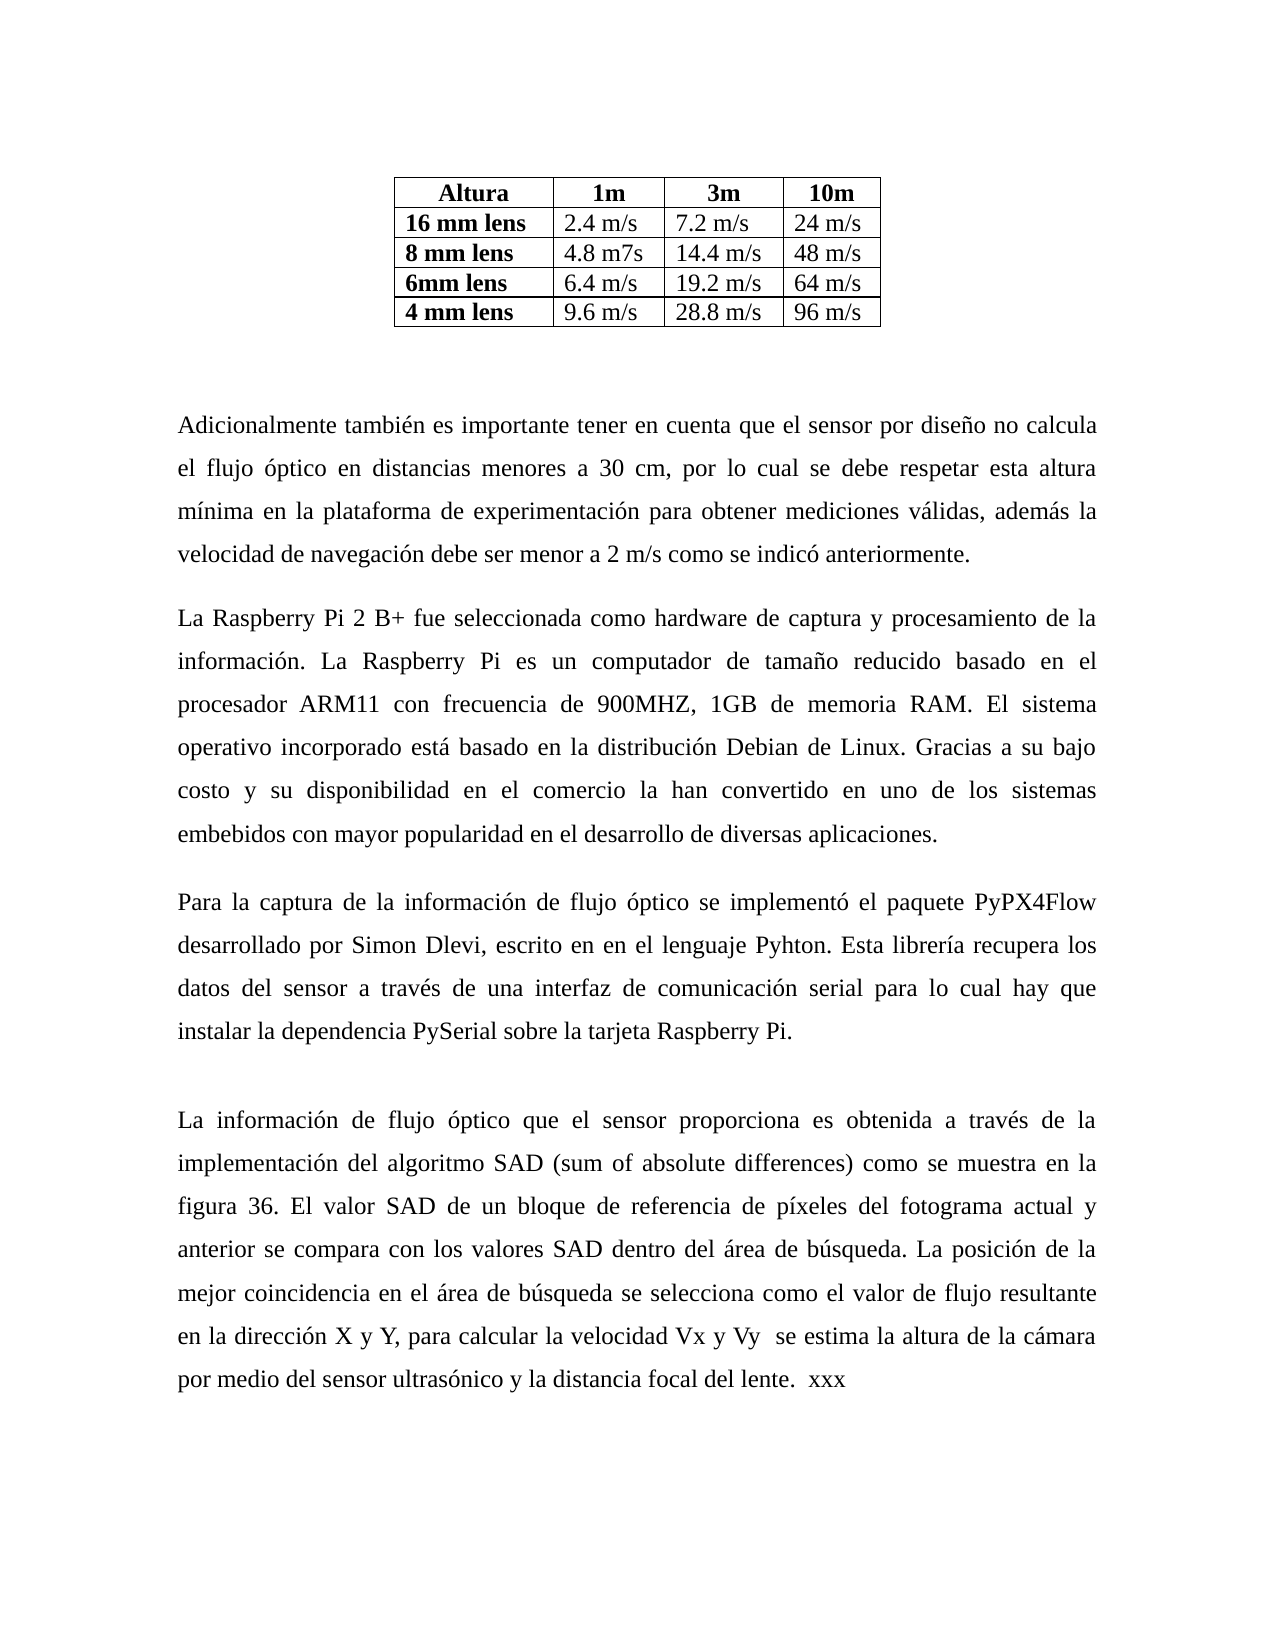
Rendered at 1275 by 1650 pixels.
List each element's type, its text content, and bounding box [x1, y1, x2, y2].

table_cell 2.4 m/s [554, 208, 664, 237]
table_cell 19.2 m/s [665, 268, 783, 296]
table_cell 9.6 m/s [554, 298, 664, 326]
table_cell 6.4 m/s [554, 268, 664, 296]
table_cell 4.8 m7s [554, 238, 664, 267]
table_cell 24 m/s [784, 208, 880, 237]
text Adicionalmente también es importante tener en cuenta que el sensor por diseño no calcula el flujo óptico en distancias menores a 30 cm, por lo cual se debe respetar esta altura mínima en la plataforma de experimentación para obtener mediciones válidas, además la velocidad de navegación debe ser menor a 2 m/s como se indicó anteriormente. [177, 410, 1098, 568]
text La Raspberry Pi 2 B+ fue seleccionada como hardware de captura y procesamiento de la información. La Raspberry Pi es un computador de tamaño reducido basado en el procesador ARM11 con frecuencia de 900MHZ, 1GB de memoria RAM. El sistema operativo incorporado está basado en la distribución Debian de Linux. Gracias a su bajo costo y su disponibilidad en el comercio la han convertido en uno de los sistemas embebidos con mayor popularidad en el desarrollo de diversas aplicaciones. [177, 603, 1098, 847]
table_cell 14.4 m/s [665, 238, 783, 267]
table_header 3m [665, 178, 783, 207]
table_cell 8 mm lens [395, 238, 553, 267]
table_cell 64 m/s [784, 268, 880, 296]
table_cell 96 m/s [784, 298, 880, 326]
text Para la captura de la información de flujo óptico se implementó el paquete PyPX4Flow desarrollado por Simon Dlevi, escrito en en el lenguaje Pyhton. Esta librería recupera los datos del sensor a través de una interfaz de comunicación serial para lo cual hay que instalar la dependencia PySerial sobre la tarjeta Raspberry Pi. [177, 887, 1098, 1045]
table_cell 16 mm lens [395, 208, 553, 237]
table_cell 4 mm lens [395, 298, 553, 326]
table_cell 28.8 m/s [665, 298, 783, 326]
table_header 1m [554, 178, 664, 207]
text La información de flujo óptico que el sensor proporciona es obtenida a través de la implementación del algoritmo SAD (sum of absolute differences) como se muestra en la figura 36. El valor SAD de un bloque de referencia de píxeles del fotograma actual y anterior se compara con los valores SAD dentro del área de búsqueda. La posición de la mejor coincidencia en el área de búsqueda se selecciona como el valor de flujo resultante en la dirección X y Y, para calcular la velocidad Vx y Vy se estima la altura de la cámara por medio del sensor ultrasónico y la distancia focal del lente. xxx [177, 1105, 1098, 1393]
table_cell 7.2 m/s [665, 208, 783, 237]
table_header Altura [395, 178, 553, 207]
table_header 10m [784, 178, 880, 207]
table_cell 48 m/s [784, 238, 880, 267]
table_cell 6mm lens [395, 268, 553, 296]
